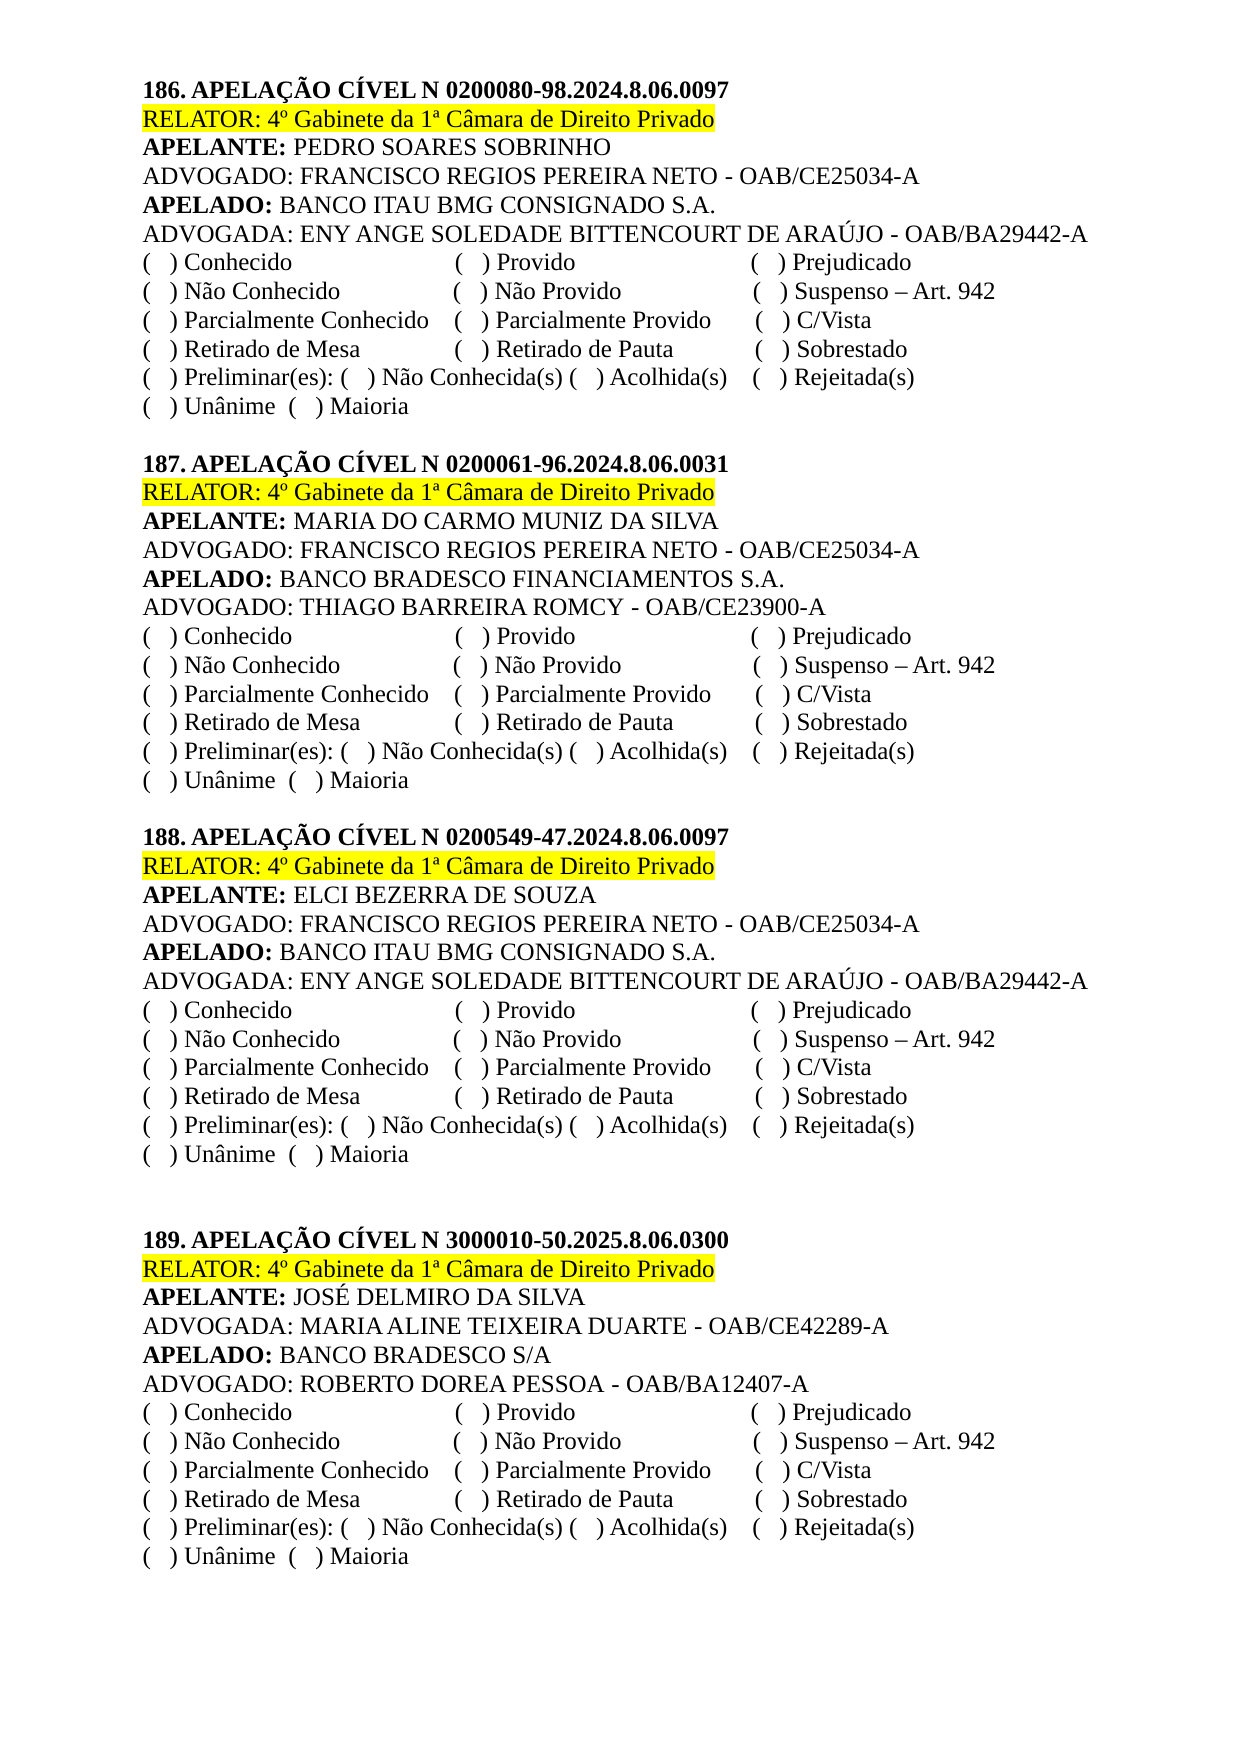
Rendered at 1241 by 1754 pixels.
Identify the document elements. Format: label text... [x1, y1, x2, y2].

text ( ) Unânime ( ) Maioria 188. APELAÇÃO CÍVEL N 0200549-47.2024.8.06.0097 RELATOR: 4º Gabinete da 1ª Câmara de Direito Privado APELANTE: ELCI BEZERRA DE SOUZA ADVOGADO: FRANCISCO REGIOS PEREIRA NETO - OAB/CE25034-A APELADO: BANCO ITAU BMG CONSIGNADO S.A. ADVOGADA: ENY ANGE SOLEDADE BITTENCOURT DE ARAÚJO - OAB/BA29442-A ( ) Conhecido ( ) Provido ( ) Prejudicado [142, 765, 1141, 1024]
text ( ) Parcialmente Conhecido ( ) Parcialmente Provido ( ) C/Vista [142, 1455, 1141, 1484]
text 186. APELAÇÃO CÍVEL N 0200080-98.2024.8.06.0097 RELATOR: 4º Gabinete da 1ª Câmara de Direito Privado APELANTE: PEDRO SOARES SOBRINHO ADVOGADO: FRANCISCO REGIOS PEREIRA NETO - OAB/CE25034-A APELADO: BANCO ITAU BMG CONSIGNADO S.A. ADVOGADA: ENY ANGE SOLEDADE BITTENCOURT DE ARAÚJO - OAB/BA29442-A ( ) Conhecido ( ) Provido ( ) Prejudicado [142, 75, 1141, 276]
text ( ) Não Conhecido ( ) Não Provido ( ) Suspenso – Art. 942 [142, 276, 1141, 305]
text ( ) Retirado de Mesa ( ) Retirado de Pauta ( ) Sobrestado [142, 1484, 1141, 1512]
text ( ) Unânime ( ) Maioria [142, 1541, 1141, 1627]
text ( ) Não Conhecido ( ) Não Provido ( ) Suspenso – Art. 942 [142, 1024, 1141, 1052]
text ( ) Parcialmente Conhecido ( ) Parcialmente Provido ( ) C/Vista [142, 305, 1141, 334]
text ( ) Preliminar(es): ( ) Não Conhecida(s) ( ) Acolhida(s) ( ) Rejeitada(s) [142, 736, 1141, 765]
text ( ) Unânime ( ) Maioria 187. APELAÇÃO CÍVEL N 0200061-96.2024.8.06.0031 RELATOR: 4º Gabinete da 1ª Câmara de Direito Privado APELANTE: MARIA DO CARMO MUNIZ DA SILVA ADVOGADO: FRANCISCO REGIOS PEREIRA NETO - OAB/CE25034-A APELADO: BANCO BRADESCO FINANCIAMENTOS S.A. ADVOGADO: THIAGO BARREIRA ROMCY - OAB/CE23900-A ( ) Conhecido ( ) Provido ( ) Prejudicado [142, 391, 1141, 650]
text ( ) Preliminar(es): ( ) Não Conhecida(s) ( ) Acolhida(s) ( ) Rejeitada(s) [142, 362, 1141, 391]
text ( ) Retirado de Mesa ( ) Retirado de Pauta ( ) Sobrestado [142, 707, 1141, 736]
text ( ) Retirado de Mesa ( ) Retirado de Pauta ( ) Sobrestado [142, 334, 1141, 362]
text ( ) Parcialmente Conhecido ( ) Parcialmente Provido ( ) C/Vista [142, 679, 1141, 707]
text ( ) Retirado de Mesa ( ) Retirado de Pauta ( ) Sobrestado [142, 1081, 1141, 1110]
text ( ) Preliminar(es): ( ) Não Conhecida(s) ( ) Acolhida(s) ( ) Rejeitada(s) [142, 1512, 1141, 1541]
text ( ) Preliminar(es): ( ) Não Conhecida(s) ( ) Acolhida(s) ( ) Rejeitada(s) [142, 1110, 1141, 1139]
text ( ) Não Conhecido ( ) Não Provido ( ) Suspenso – Art. 942 [142, 650, 1141, 679]
text ( ) Parcialmente Conhecido ( ) Parcialmente Provido ( ) C/Vista [142, 1052, 1141, 1081]
text ( ) Unânime ( ) Maioria 189. APELAÇÃO CÍVEL N 3000010-50.2025.8.06.0300 RELATOR: 4º Gabinete da 1ª Câmara de Direito Privado APELANTE: JOSÉ DELMIRO DA SILVA ADVOGADA: MARIA ALINE TEIXEIRA DUARTE - OAB/CE42289-A APELADO: BANCO BRADESCO S/A ADVOGADO: ROBERTO DOREA PESSOA - OAB/BA12407-A ( ) Conhecido ( ) Provido ( ) Prejudicado [142, 1139, 1141, 1426]
text ( ) Não Conhecido ( ) Não Provido ( ) Suspenso – Art. 942 [142, 1426, 1141, 1455]
